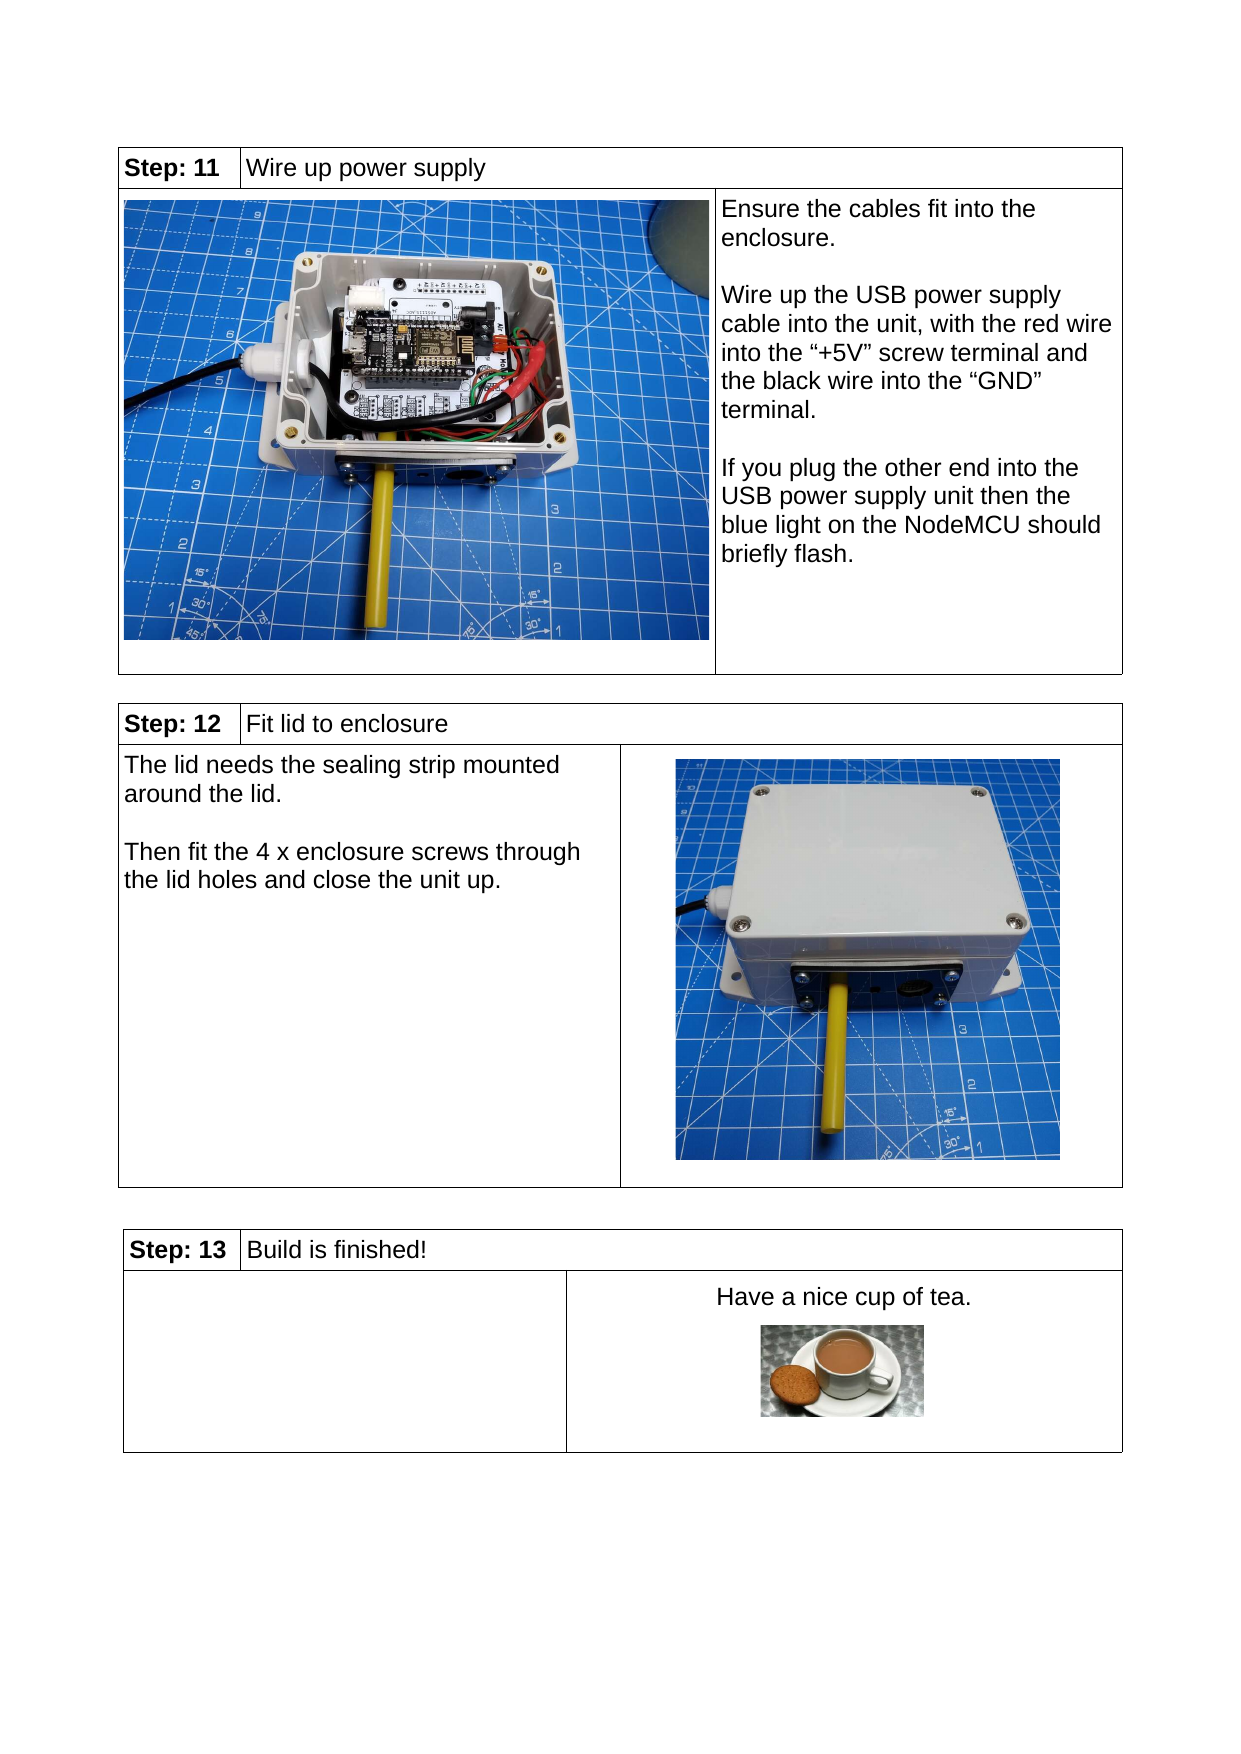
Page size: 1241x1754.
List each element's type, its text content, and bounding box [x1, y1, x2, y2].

picture [675, 759, 1060, 1160]
table_header Wire up power supply [241, 148, 1122, 188]
table_header Fit lid to enclosure [241, 704, 1122, 744]
table_cell [119, 189, 715, 674]
table_cell The lid needs the sealing strip mounted around the lid. Then fit the 4 x enclosure screws through the lid holes and close the unit up. [119, 745, 620, 1187]
table_header Step: 11 [119, 148, 240, 188]
picture [123, 200, 710, 640]
table_header Step: 13 [124, 1230, 240, 1270]
table_cell Ensure the cables fit into the enclosure. Wire up the USB power supply cable into the unit, with the red wire into the “+5V” screw terminal and the black wire into the “GND” terminal. If you plug the other end into the USB power supply unit then the blue light on the NodeMCU should briefly flash. [716, 189, 1122, 674]
table_header Step: 12 [119, 704, 240, 744]
picture [760, 1325, 924, 1417]
table_header Build is finished! [241, 1230, 1122, 1270]
table_cell Have a nice cup of tea. [567, 1271, 1122, 1452]
table_cell [124, 1271, 566, 1452]
table_cell [621, 745, 1122, 1187]
